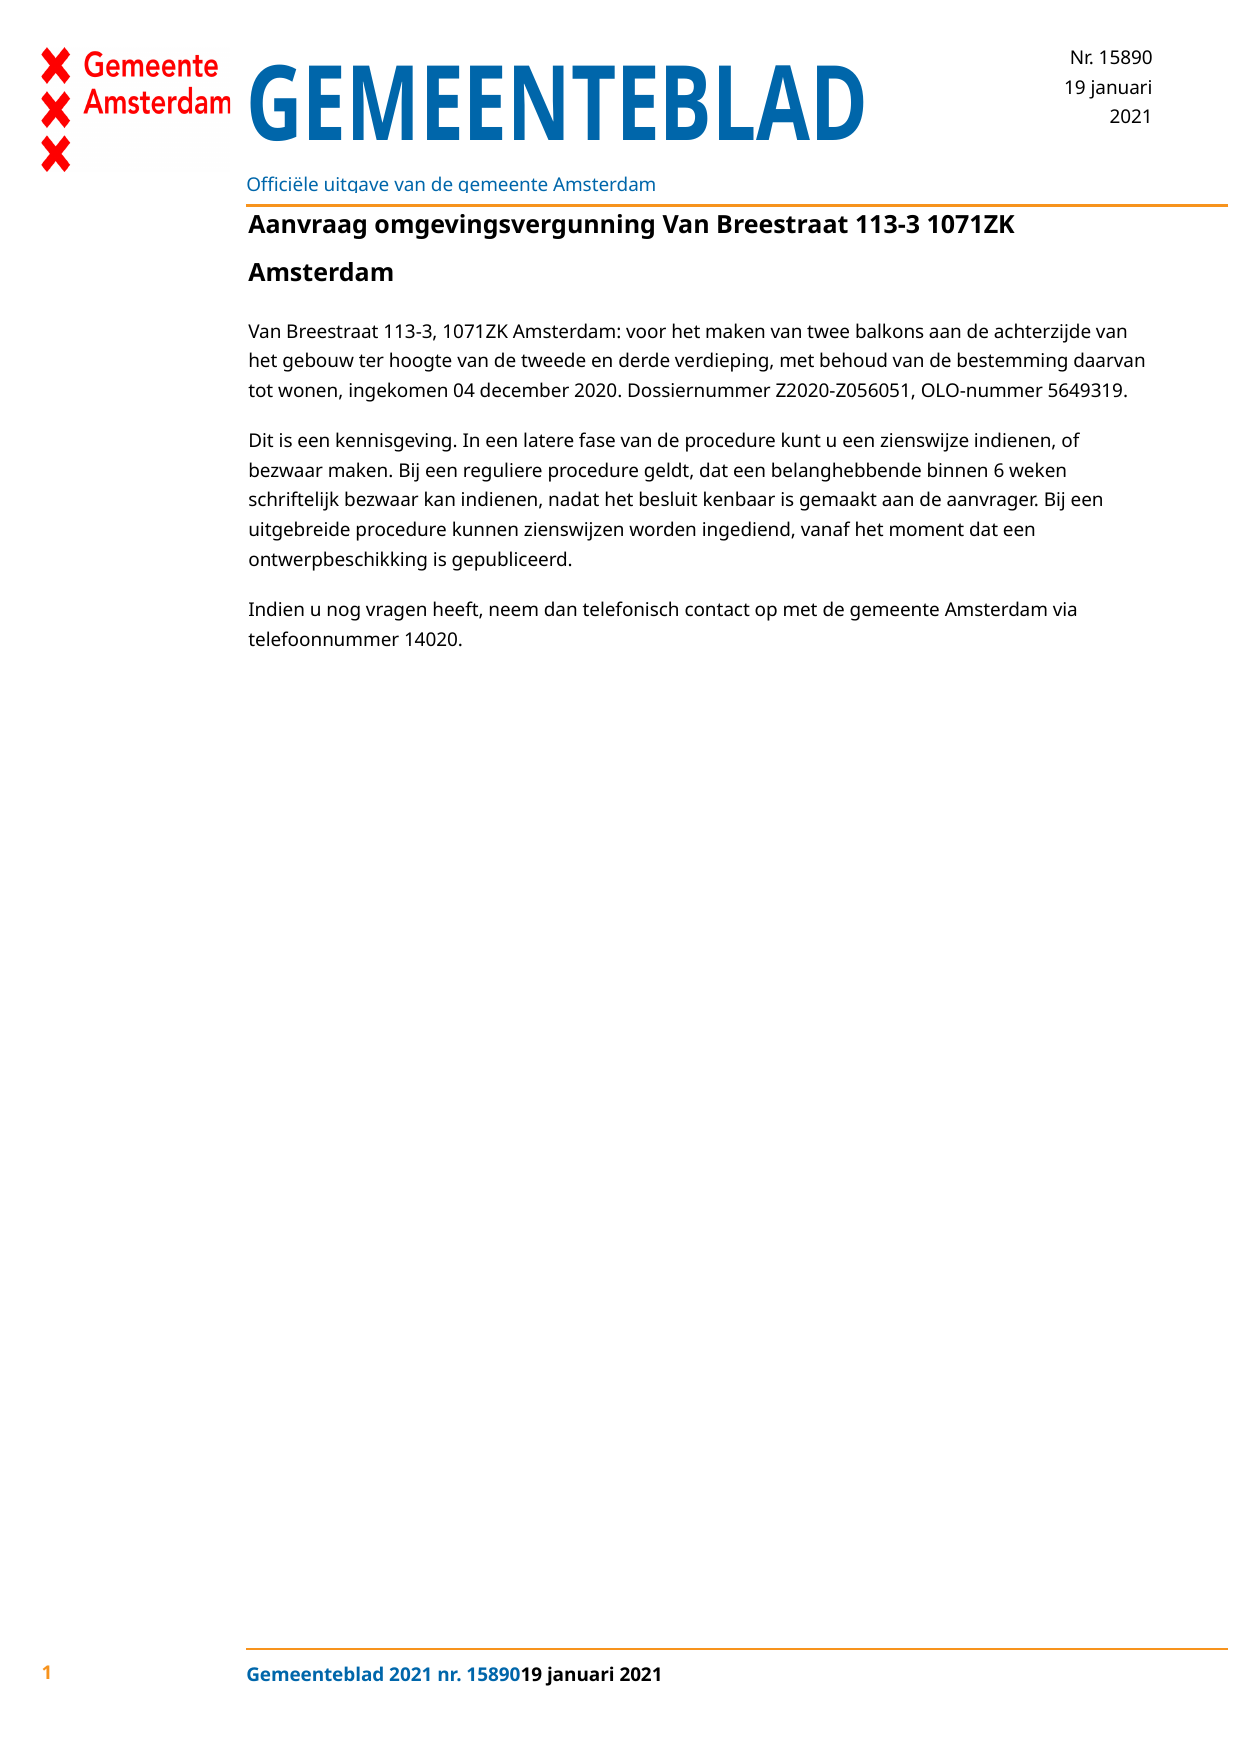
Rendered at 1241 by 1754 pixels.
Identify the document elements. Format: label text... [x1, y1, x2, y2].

picture [41, 47, 231, 172]
text Dit is een kennisgeving. In een latere fase van de procedure kunt u een zienswijze indienen, of bezwaar maken. Bij een reguliere procedure geldt, dat een belanghebbende binnen 6 weken schriftelijk bezwaar kan indienen, nadat het besluit kenbaar is gemaakt aan de aanvrager. Bij een uitgebreide procedure kunnen zienswijzen worden ingediend, vanaf het moment dat een ontwerpbeschikking is gepubliceerd. [248, 427, 1152, 572]
text Indien u nog vragen heeft, neem dan telefonisch contact op met de gemeente Amsterdam via telefoonnummer 14020. [248, 596, 1152, 652]
text Aanvraag omgevingsvergunning Van Breestraat 113-3 1071ZK Amsterdam [248, 207, 1152, 288]
text Van Breestraat 113-3, 1071ZK Amsterdam: voor het maken van twee balkons aan de achterzijde van het gebouw ter hoogte van de tweede en derde verdieping, met behoud van de bestemming daarvan tot wonen, ingekomen 04 december 2020. Dossiernummer Z2020-Z056051, OLO-nummer 5649319. [248, 318, 1152, 403]
